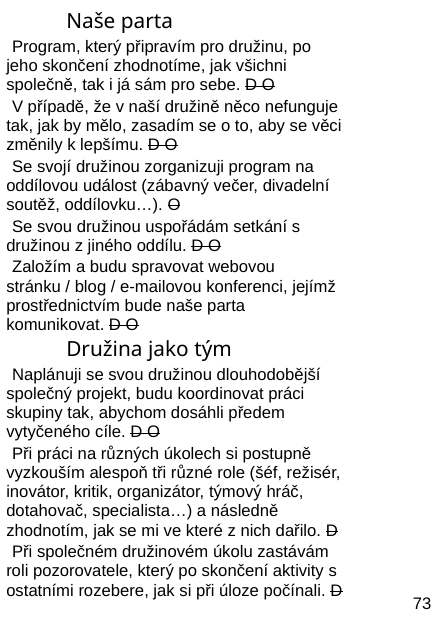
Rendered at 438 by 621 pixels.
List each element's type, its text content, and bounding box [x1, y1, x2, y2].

text Při práci na různých úkolech si postupně vyzkouším alespoň tři různé role (šéf, režisér, inovátor, kritik, organizátor, týmový hráč, dotahovač, specialista…) a následně zhodnotím, jak se mi ve které z nich dařilo. D [6, 444, 342, 539]
text Při společném družinovém úkolu zastávám roli pozorovatele, který po skončení aktivity s ostatními rozebere, jak si při úloze počínali. D [6, 542, 342, 599]
text Se svou družinou uspořádám setkání s družinou z jiného oddílu. D O [6, 216, 342, 255]
text Program, který připravím pro družinu, po jeho skončení zhodnotíme, jak všichni společně, tak i já sám pro sebe. D O [6, 37, 342, 94]
text V případě, že v naší družině něco nefunguje tak, jak by mělo, zasadím se o to, aby se věci změnily k lepšímu. D O [6, 97, 342, 154]
text Naplánuji se svou družinou dlouhodobější společný projekt, budu koordinovat práci skupiny tak, abychom dosáhli předem vytyčeného cíle. D O [6, 365, 342, 441]
text Založím a budu spravovat webovou stránku / blog / e-mailovou konferenci, jejímž prostřednictvím bude naše parta komunikovat. D O [6, 257, 342, 334]
text Se svojí družinou zorganizuji program na oddílovou událost (zábavný večer, divadelní soutěž, oddílovku…). O [6, 157, 342, 214]
subtitle Naše parta [6, 6, 431, 34]
subtitle Družina jako tým [6, 334, 431, 362]
